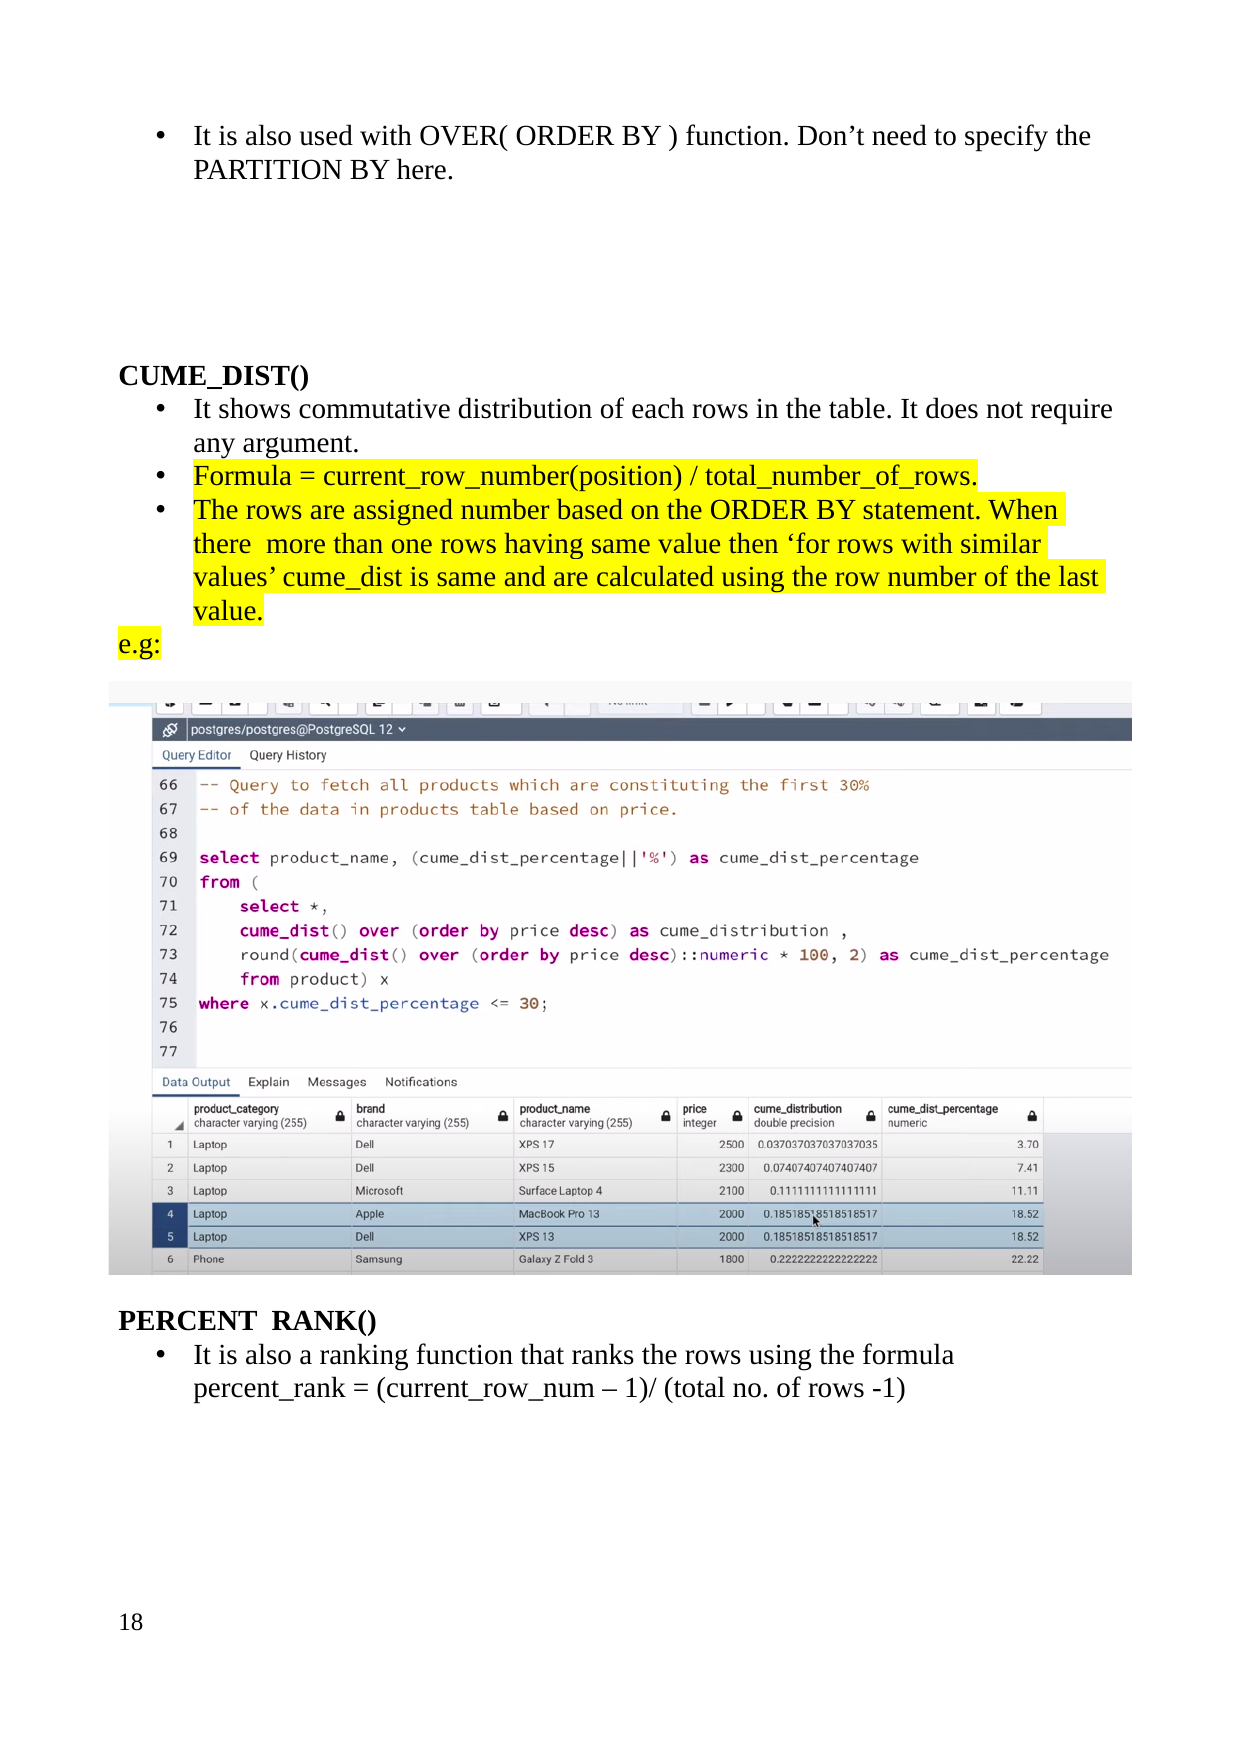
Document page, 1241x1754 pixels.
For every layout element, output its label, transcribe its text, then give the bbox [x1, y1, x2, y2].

list It shows commutative distribution of each rows in the table. It does not require any argument. [156, 391, 1122, 458]
text CUME_DIST() [118, 358, 1122, 391]
list The rows are assigned number based on the ORDER BY statement. When there more than one rows having same value then ‘for rows with similar values’ cume_dist is same and are calculated using the row number of the last value. [156, 492, 1122, 626]
picture [108, 679, 710, 1275]
list It is also used with OVER( ORDER BY ) function. Don’t need to specify the PARTITION BY here. [156, 118, 1122, 185]
text e.g: [118, 626, 1122, 660]
list Formula = current_row_number(position) / total_number_of_rows. [156, 458, 1122, 492]
list percent_rank = (current_row_num – 1)/ (total no. of rows -1) [156, 1371, 1122, 1404]
list It is also a ranking function that ranks the rows using the formula [156, 1337, 1122, 1371]
text PERCENT RANK() [118, 1303, 1122, 1337]
